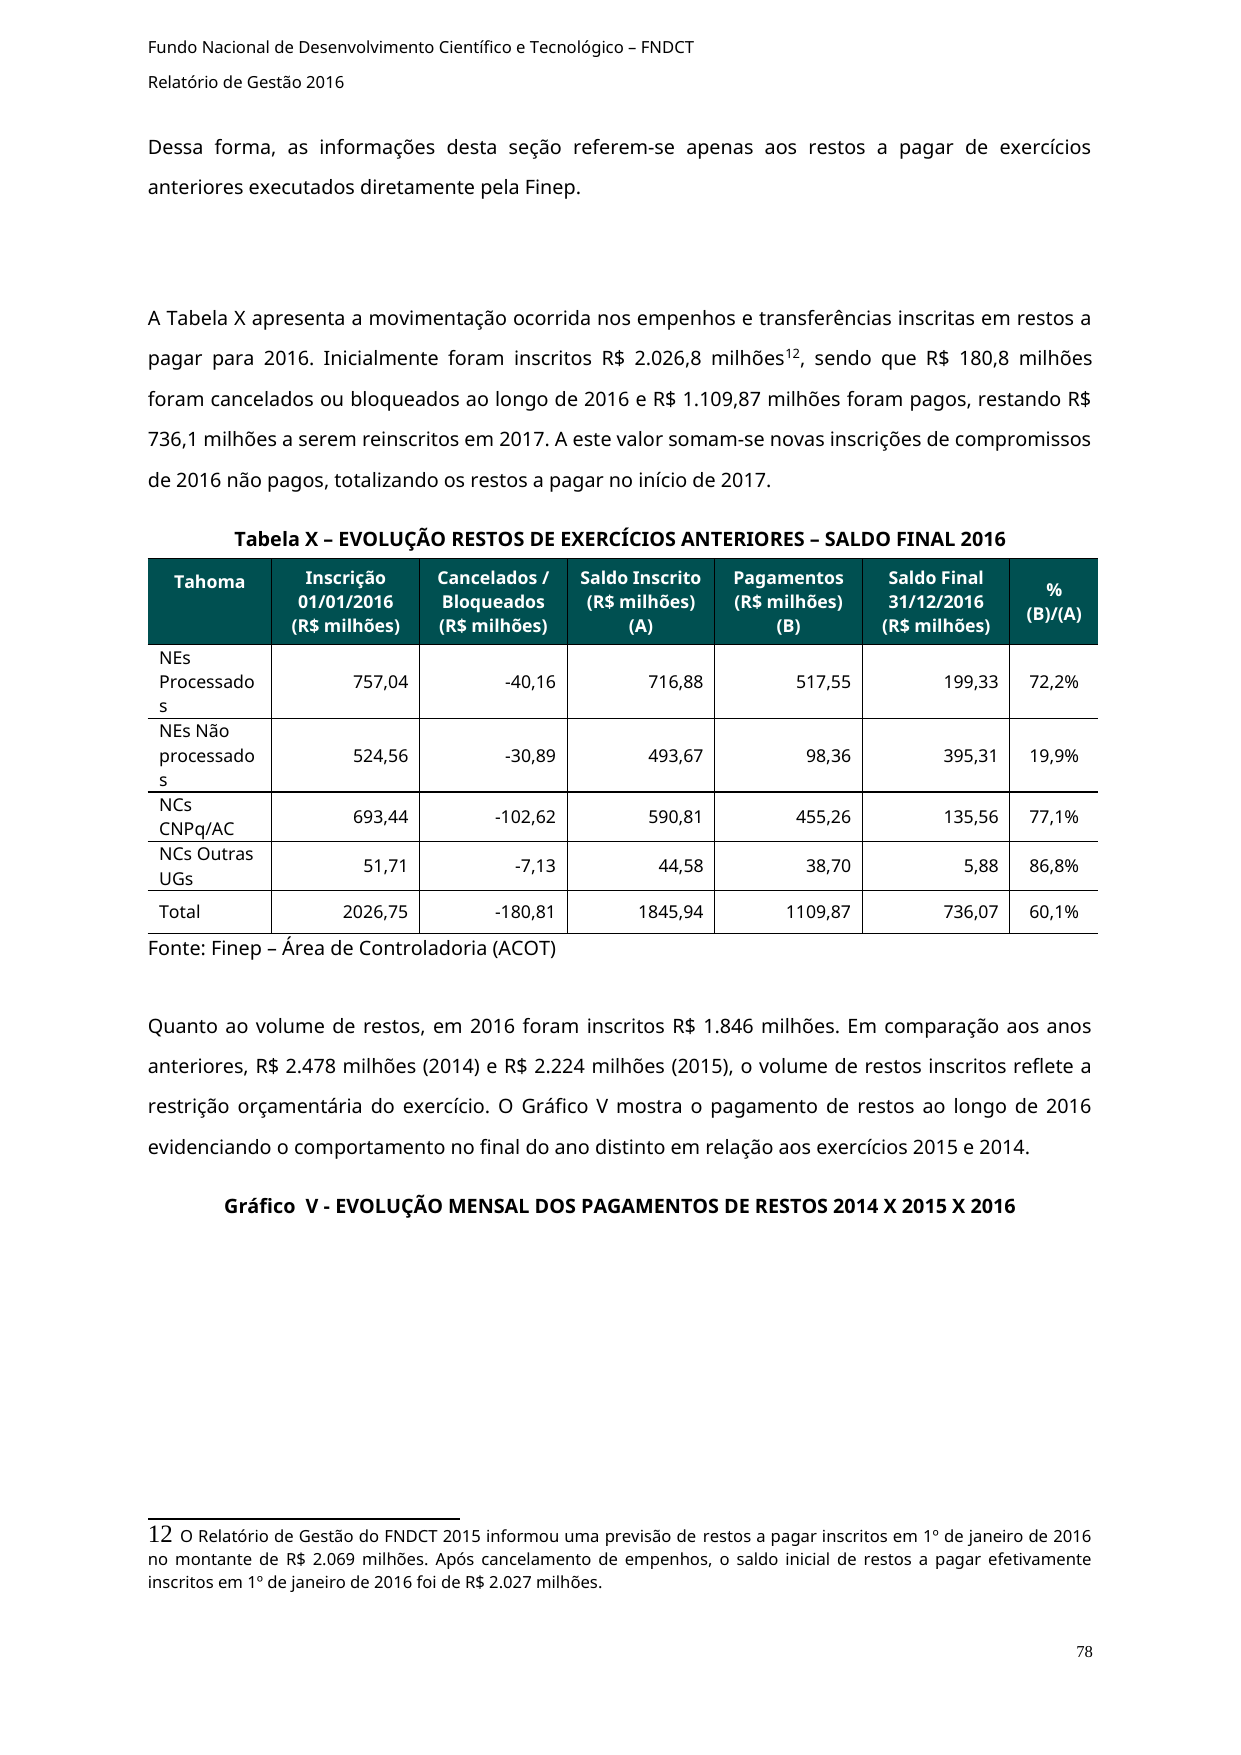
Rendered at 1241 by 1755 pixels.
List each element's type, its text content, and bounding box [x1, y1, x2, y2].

table_cell NCs CNPq/AC [148, 793, 271, 841]
text Quanto ao volume de restos, em 2016 foram inscritos R$ 1.846 milhões. Em comparação aos anos anteriores, R$ 2.478 milhões (2014) e R$ 2.224 milhões (2015), o volume de restos inscritos reflete a restrição orçamentária do exercício. O Gráfico V mostra o pagamento de restos ao longo de 2016 evidenciando o comportamento no final do ano distinto em relação aos exercícios 2015 e 2014. [148, 1012, 1093, 1160]
table_cell 2026,75 [272, 891, 419, 933]
table_cell 693,44 [272, 793, 419, 841]
table_header Pagamentos (R$ milhões) (B) [715, 559, 862, 644]
text Gráfico V - EVOLUÇÃO MENSAL DOS PAGAMENTOS DE RESTOS 2014 X 2015 X 2016 [148, 1192, 1093, 1219]
table_cell -40,16 [420, 645, 567, 718]
table_cell 395,31 [863, 719, 1009, 791]
table_cell 86,8% [1010, 842, 1098, 890]
table_header Saldo Inscrito (R$ milhões) (A) [568, 559, 714, 644]
table_cell 60,1% [1010, 891, 1098, 933]
table_cell 135,56 [863, 793, 1009, 841]
table_cell -7,13 [420, 842, 567, 890]
text A Tabela X apresenta a movimentação ocorrida nos empenhos e transferências inscritas em restos a pagar para 2016. Inicialmente foram inscritos R$ 2.026,8 milhões, sendo que R$ 180,8 milhões foram cancelados ou bloqueados ao longo de 2016 e R$ 1.109,87 milhões foram pagos, restando R$ 736,1 milhões a serem reinscritos em 2017. A este valor somam-se novas inscrições de compromissos de 2016 não pagos, totalizando os restos a pagar no início de 2017. [148, 304, 1093, 493]
table_header Inscrição 01/01/2016 (R$ milhões) [272, 559, 419, 644]
table_cell 493,67 [568, 719, 714, 791]
table_header Saldo Final 31/12/2016 (R$ milhões) [863, 559, 1009, 644]
table_cell 1109,87 [715, 891, 862, 933]
table_cell 51,71 [272, 842, 419, 890]
table_cell 72,2% [1010, 645, 1098, 718]
table_cell -30,89 [420, 719, 567, 791]
table_cell 199,33 [863, 645, 1009, 718]
table_header Tahoma [148, 559, 271, 644]
table_header % (B)/(A) [1010, 559, 1098, 644]
table_cell 44,58 [568, 842, 714, 890]
table_cell 98,36 [715, 719, 862, 791]
table_cell 524,56 [272, 719, 419, 791]
table_cell 716,88 [568, 645, 714, 718]
table_cell 77,1% [1010, 793, 1098, 841]
table_cell 19,9% [1010, 719, 1098, 791]
text O Relatório de Gestão do FNDCT 2015 informou uma previsão de restos a pagar inscritos em 1º de janeiro de 2016 no montante de R$ 2.069 milhões. Após cancelamento de empenhos, o saldo inicial de restos a pagar efetivamente inscritos em 1º de janeiro de 2016 foi de R$ 2.027 milhões. [148, 1519, 1093, 1593]
table_cell 1845,94 [568, 891, 714, 933]
table_cell Total [148, 891, 271, 933]
table_cell -102,62 [420, 793, 567, 841]
table_cell 517,55 [715, 645, 862, 718]
table_cell NEs Não processados [148, 719, 271, 791]
table_cell 455,26 [715, 793, 862, 841]
table_cell NEs Processados [148, 645, 271, 718]
text Fonte: Finep – Área de Controladoria (ACOT) [148, 934, 1093, 961]
table_cell -180,81 [420, 891, 567, 933]
table_cell 5,88 [863, 842, 1009, 890]
table_cell NCs Outras UGs [148, 842, 271, 890]
text Dessa forma, as informações desta seção referem-se apenas aos restos a pagar de exercícios anteriores executados diretamente pela Finep. [148, 133, 1093, 200]
table_cell 757,04 [272, 645, 419, 718]
table_header Cancelados / Bloqueados (R$ milhões) [420, 559, 567, 644]
table_cell 590,81 [568, 793, 714, 841]
table_cell 38,70 [715, 842, 862, 890]
text Tabela X – EVOLUÇÃO RESTOS DE EXERCÍCIOS ANTERIORES – SALDO FINAL 2016 [148, 525, 1093, 552]
table_cell 736,07 [863, 891, 1009, 933]
